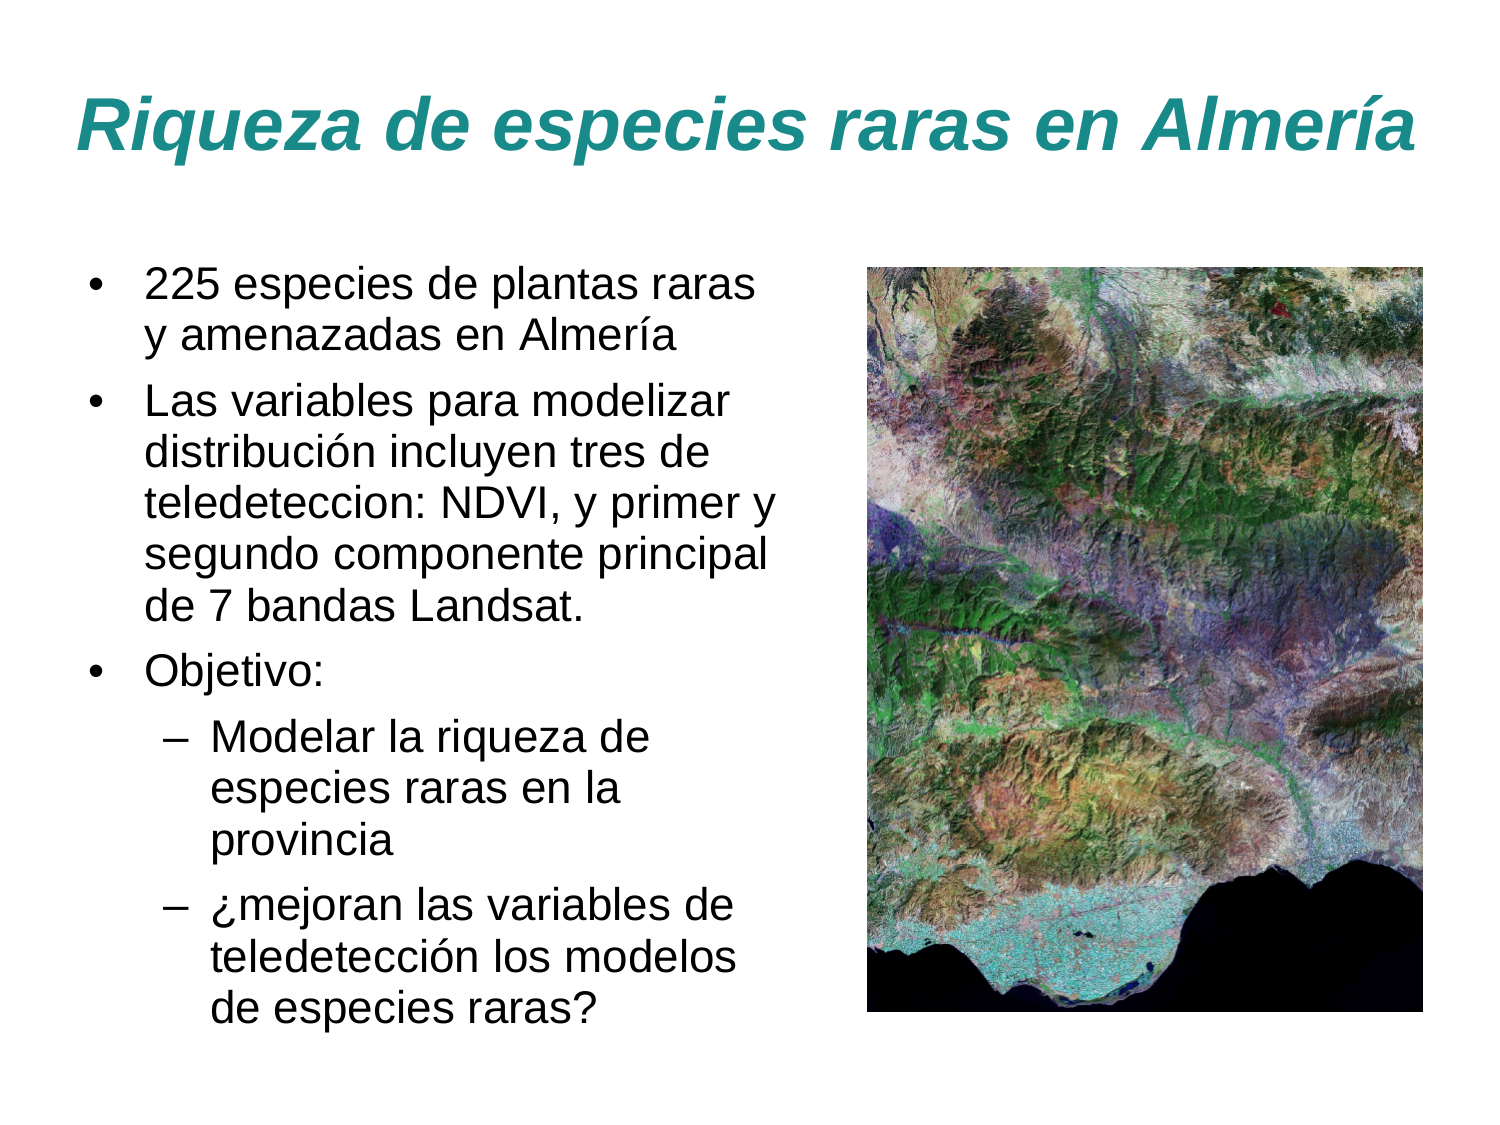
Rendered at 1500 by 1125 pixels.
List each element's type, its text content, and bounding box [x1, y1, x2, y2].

title Riqueza de especies raras en Almería [28, 62, 1466, 186]
list 225 especies de plantas raras y amenazadas en Almería Las variables para modelizar distribución incluyen tres de teledeteccion: NDVI, y primer y segundo componente principal de 7 bandas Landsat. Objetivo: Modelar la riqueza de especies raras en la provincia ¿mejoran las variables de teledetección los modelos de especies raras? [73, 249, 800, 1079]
picture [867, 267, 1423, 1013]
